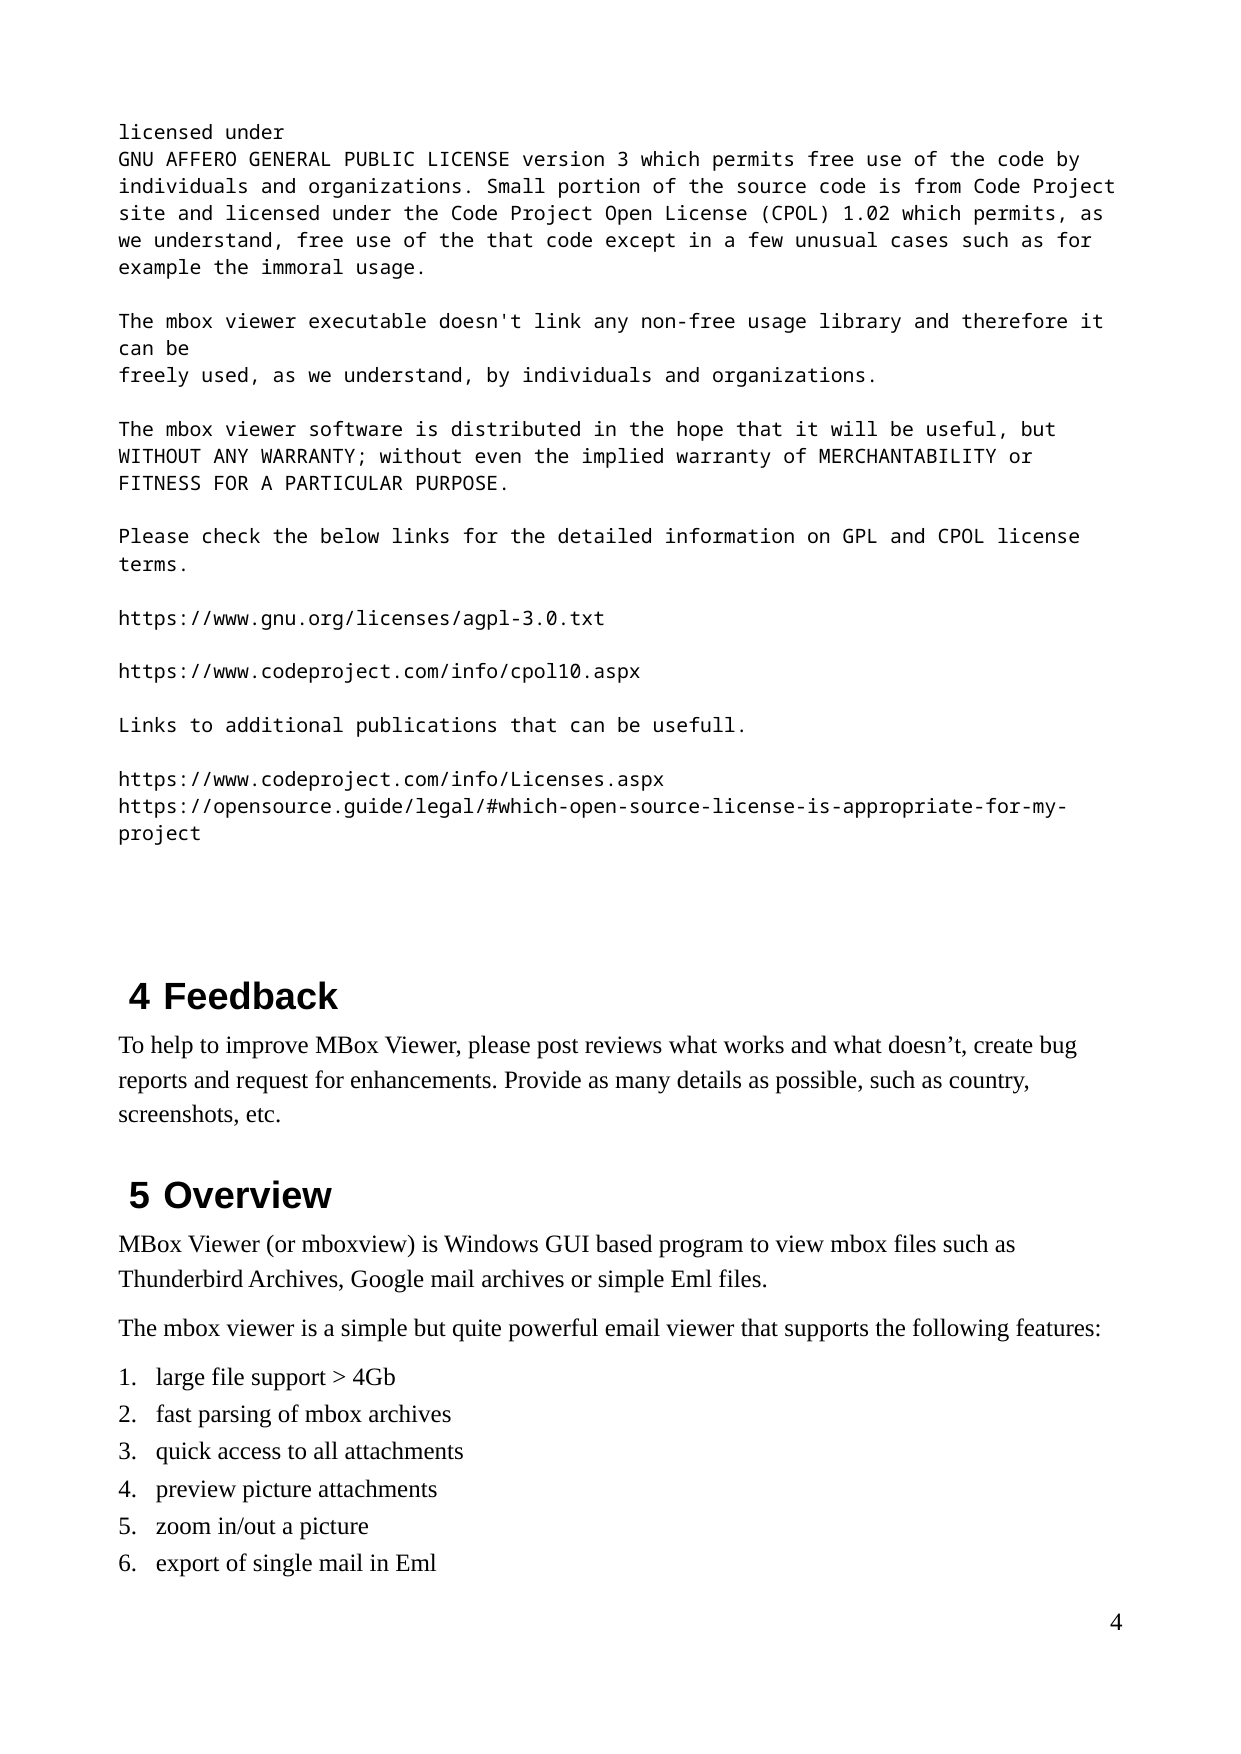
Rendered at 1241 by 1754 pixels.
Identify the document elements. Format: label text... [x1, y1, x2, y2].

text MBox Viewer (or mboxview) is Windows GUI based program to view mbox files such as Thunderbird Archives, Google mail archives or simple Eml files. [118, 1229, 1122, 1293]
text To help to improve MBox Viewer, please post reviews what works and what doesn’t, create bug reports and request for enhancements. Provide as many details as possible, such as country, screenshots, etc. [118, 1030, 1122, 1128]
list large file support > 4Gb [118, 1362, 1122, 1391]
list export of single mail in Eml [118, 1548, 1122, 1577]
text licensed under [118, 118, 1122, 145]
text https://opensource.guide/legal/#which-open-source-license-is-appropriate-for-my-project [118, 793, 1122, 847]
text https://www.gnu.org/licenses/agpl-3.0.txt [118, 604, 1122, 631]
text freely used, as we understand, by individuals and organizations. [118, 361, 1122, 388]
text Please check the below links for the detailed information on GPL and CPOL license terms. [118, 523, 1122, 577]
text https://www.codeproject.com/info/Licenses.aspx [118, 766, 1122, 793]
subtitle Overview [118, 1173, 1122, 1217]
list quick access to all attachments [118, 1436, 1122, 1465]
text https://www.codeproject.com/info/cpol10.aspx [118, 658, 1122, 685]
text The mbox viewer software is distributed in the hope that it will be useful, but WITHOUT ANY WARRANTY; without even the implied warranty of MERCHANTABILITY or FITNESS FOR A PARTICULAR PURPOSE. [118, 415, 1122, 496]
subtitle Feedback [118, 974, 1122, 1018]
list fast parsing of mbox archives [118, 1399, 1122, 1428]
text The mbox viewer is a simple but quite powerful email viewer that supports the following features: [118, 1313, 1122, 1342]
text GNU AFFERO GENERAL PUBLIC LICENSE version 3 which permits free use of the code by individuals and organizations. Small portion of the source code is from Code Project site and licensed under the Code Project Open License (CPOL) 1.02 which permits, as we understand, free use of the that code except in a few unusual cases such as for example the immoral usage. [118, 145, 1122, 280]
text The mbox viewer executable doesn't link any non-free usage library and therefore it can be [118, 307, 1122, 361]
list zoom in/out a picture [118, 1511, 1122, 1539]
text Links to additional publications that can be usefull. [118, 712, 1122, 739]
list preview picture attachments [118, 1474, 1122, 1502]
